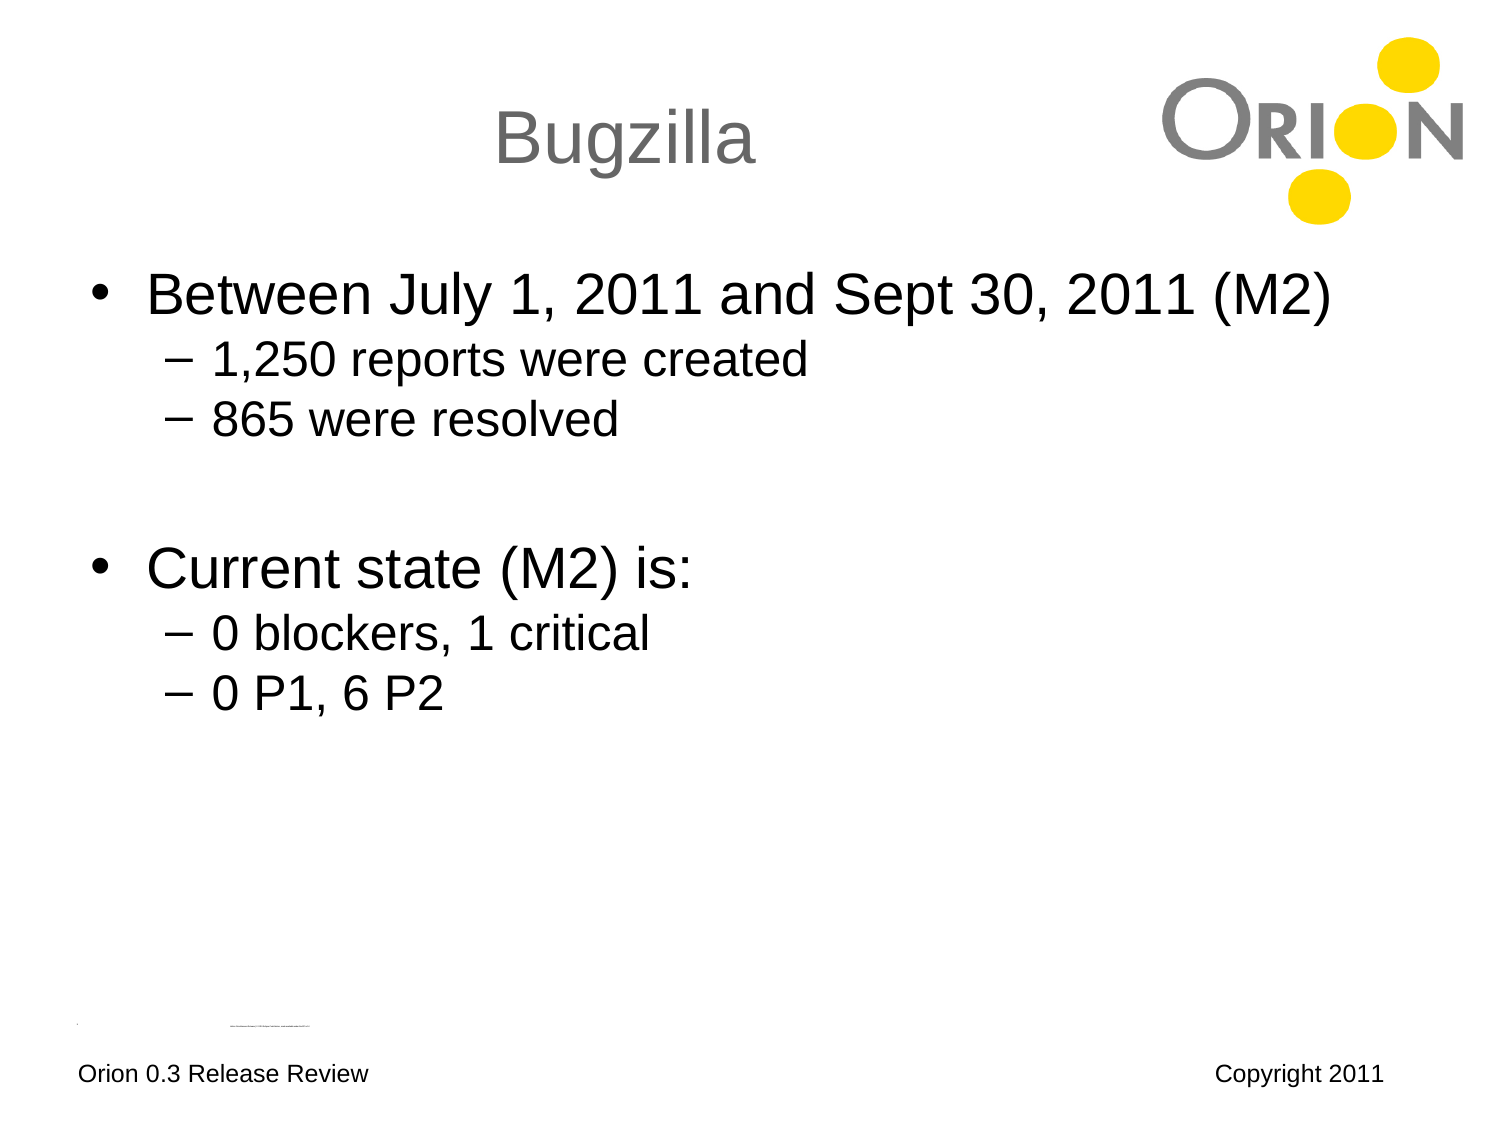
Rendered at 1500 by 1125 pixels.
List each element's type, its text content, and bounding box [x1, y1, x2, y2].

picture [1162, 37, 1463, 225]
list Between July 1, 2011 and Sept 30, 2011 (M2) 1,250 reports were created 865 were resolved Current state (M2) is: 0 blockers, 1 critical 0 P1, 6 P2 [75, 262, 1426, 1006]
title Bugzilla [74, 45, 1176, 233]
